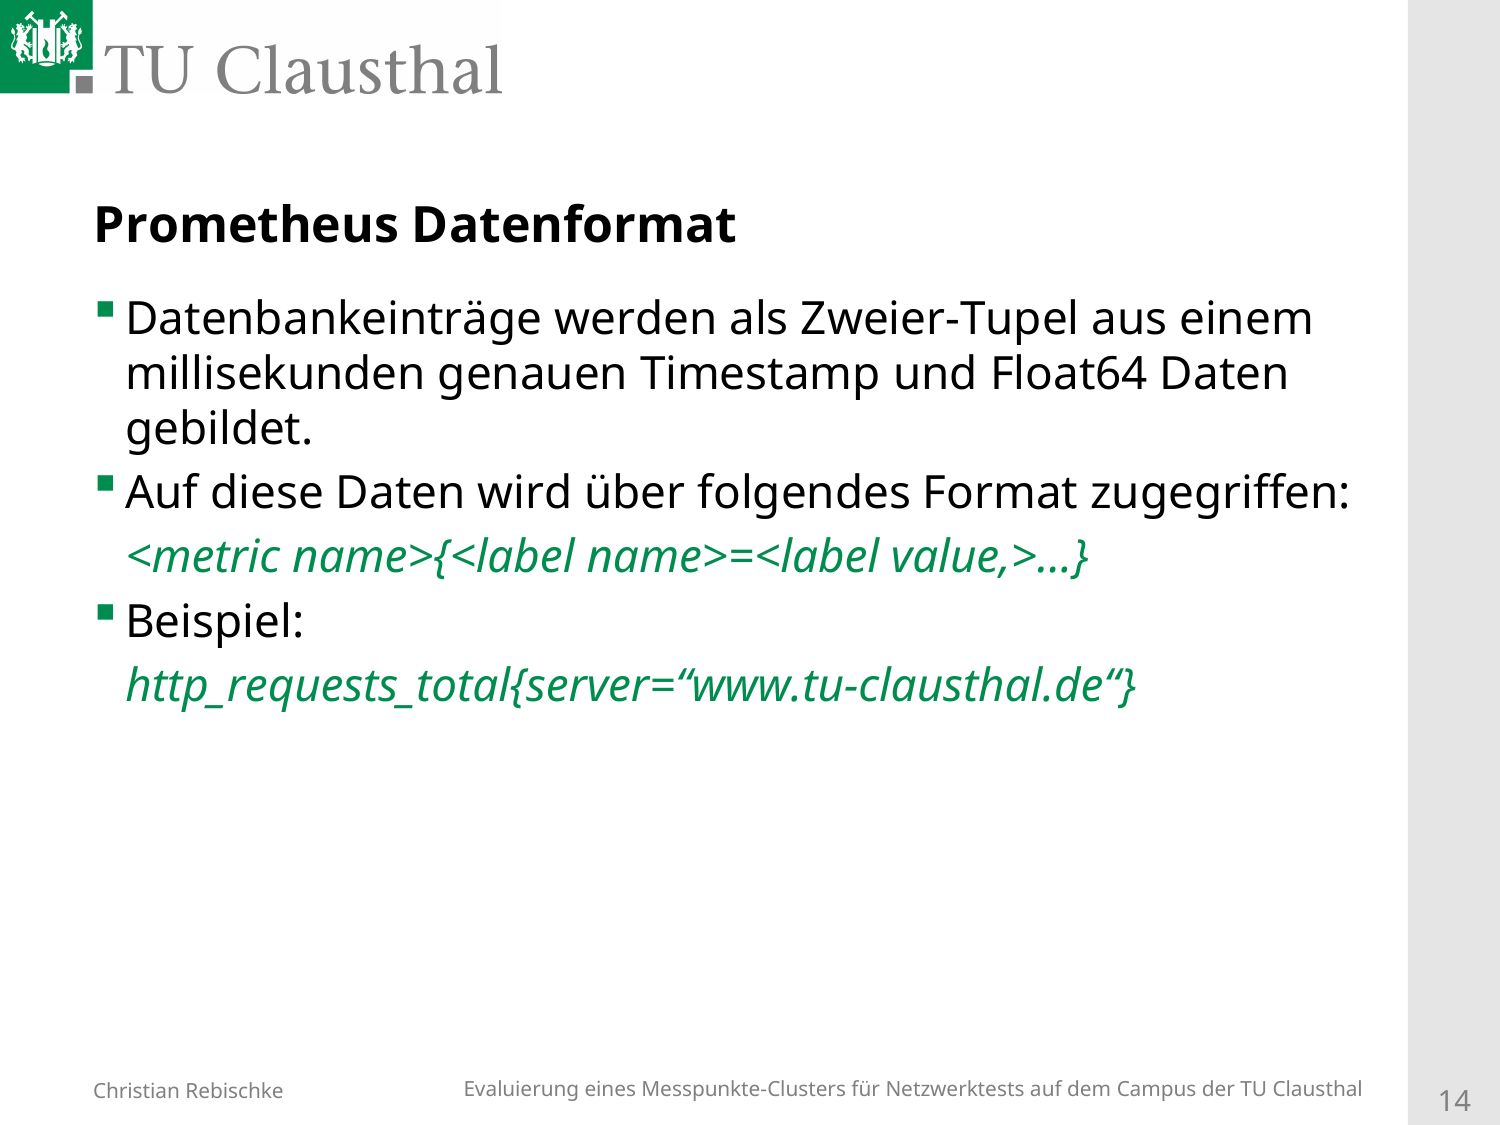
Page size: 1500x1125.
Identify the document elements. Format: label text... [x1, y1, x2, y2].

picture [0, 0, 502, 94]
list Datenbankeinträge werden als Zweier-Tupel aus einem millisekunden genauen Timestamp und Float64 Daten gebildet. Auf diese Daten wird über folgendes Format zugegriffen: <metric name>{<label name>=<label value,>…} Beispiel: http_requests_total{server=“www.tu-clausthal.de“} [78, 280, 1379, 949]
title Prometheus Datenformat [79, 184, 1375, 279]
